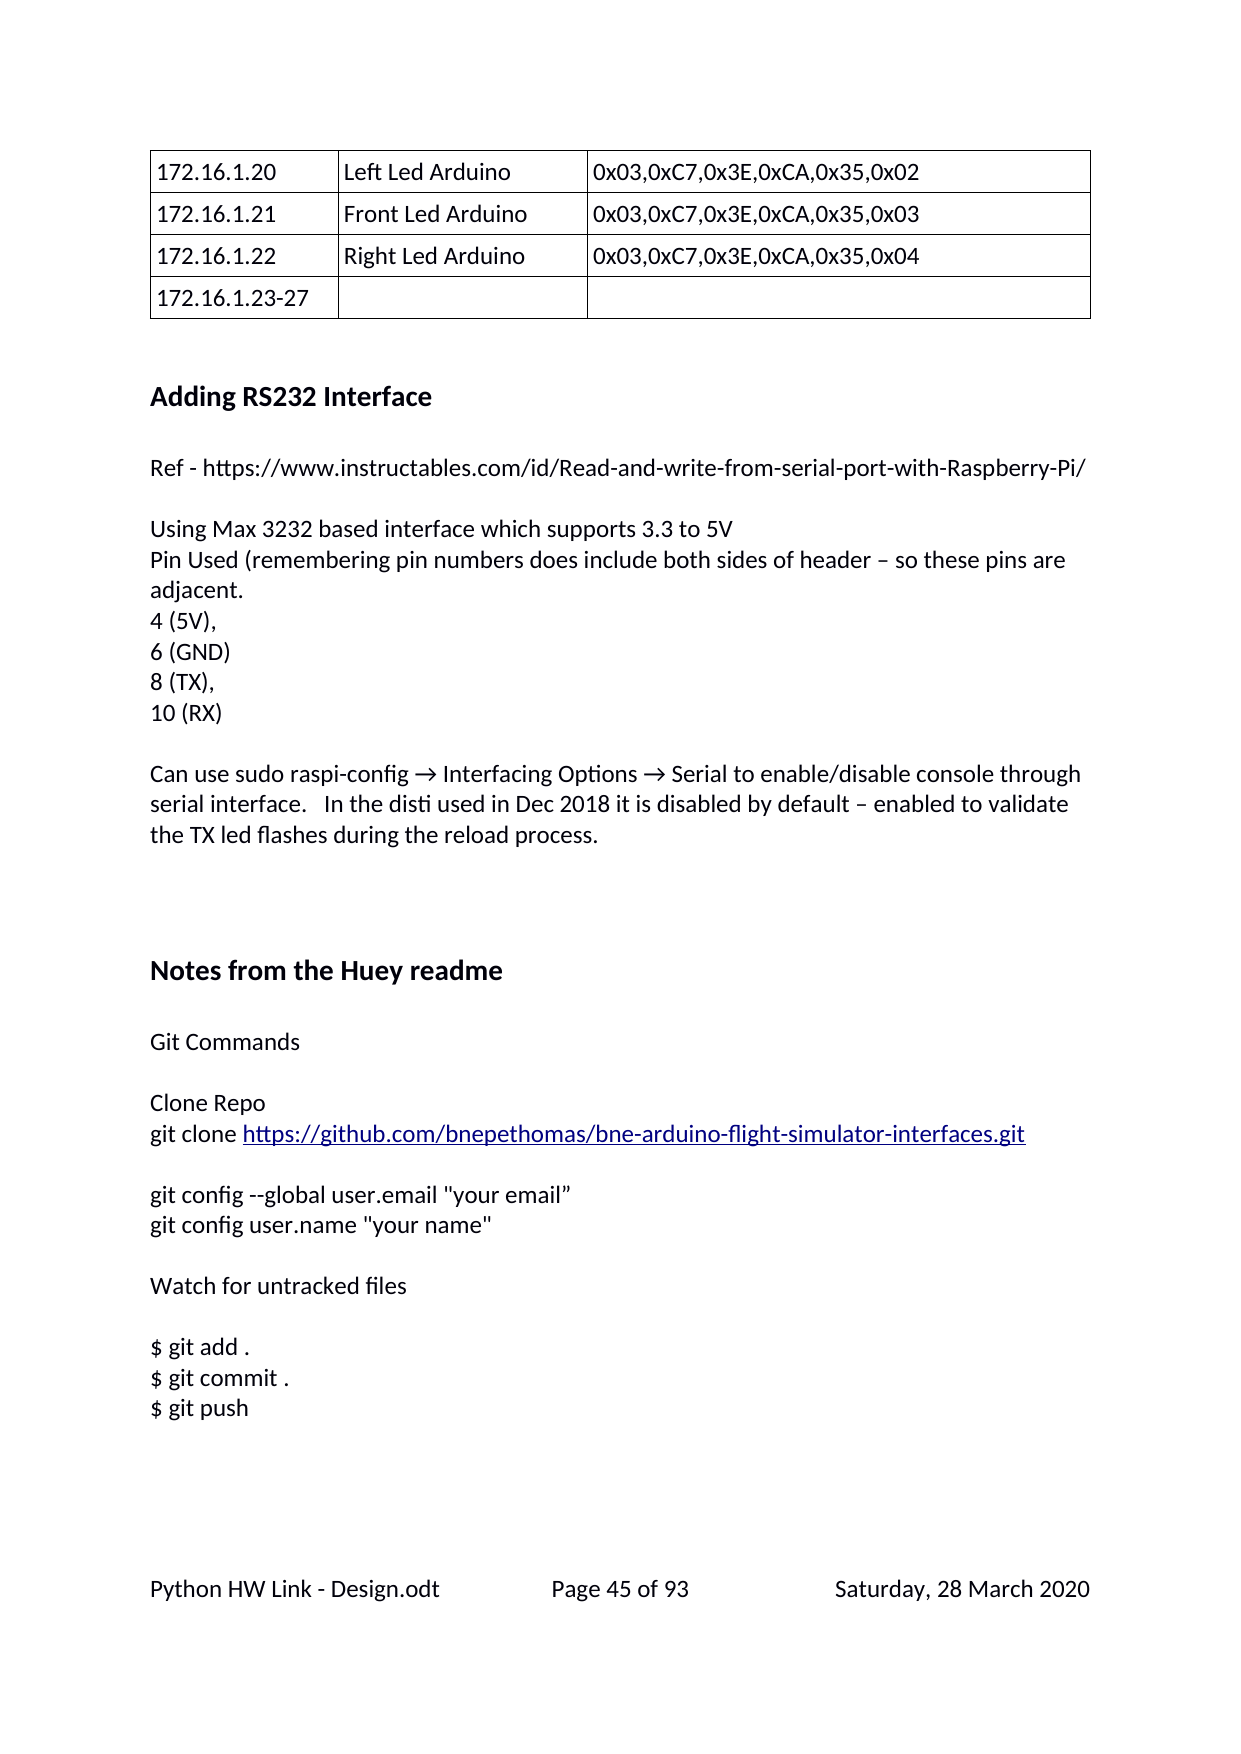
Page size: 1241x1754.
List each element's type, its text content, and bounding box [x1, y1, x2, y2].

text git config --global user.email "your email” [150, 1179, 1090, 1209]
subtitle Adding RS232 Interface [150, 378, 1090, 414]
table_cell 0x03,0xC7,0x3E,0xCA,0x35,0x03 [588, 193, 1090, 234]
text git config user.name "your name" [150, 1209, 1090, 1240]
text Watch for untracked files [150, 1270, 1090, 1301]
table_cell 0x03,0xC7,0x3E,0xCA,0x35,0x04 [588, 235, 1090, 276]
text Using Max 3232 based interface which supports 3.3 to 5V [150, 514, 1090, 544]
text Clone Repo [150, 1087, 1090, 1118]
text 8 (TX), [150, 666, 1090, 697]
table_cell [588, 277, 1090, 318]
table_cell 172.16.1.20 [151, 151, 338, 192]
table_cell Right Led Arduino [339, 235, 587, 276]
text Git Commands [150, 1026, 1090, 1057]
text 6 (GND) [150, 636, 1090, 666]
table_cell 172.16.1.23-27 [151, 277, 338, 318]
text Ref - https://www.instructables.com/id/Read-and-write-from-serial-port-with-Raspberry-Pi/ [150, 453, 1090, 483]
table_cell Front Led Arduino [339, 193, 587, 234]
table_cell 0x03,0xC7,0x3E,0xCA,0x35,0x02 [588, 151, 1090, 192]
text Pin Used (remembering pin numbers does include both sides of header – so these pins are adjacent. [150, 544, 1090, 605]
text Can use sudo raspi-config → Interfacing Options → Serial to enable/disable console through serial interface. In the disti used in Dec 2018 it is disabled by default – enabled to validate the TX led flashes during the reload process. [150, 758, 1090, 849]
text $ git commit . [150, 1362, 1090, 1392]
text 4 (5V), [150, 605, 1090, 636]
subtitle Notes from the Huey readme [150, 952, 1090, 987]
table_cell [339, 277, 587, 318]
table_cell 172.16.1.22 [151, 235, 338, 276]
text git clone https://github.com/bnepethomas/bne-arduino-flight-simulator-interfaces.git [150, 1118, 1090, 1148]
table_cell Left Led Arduino [339, 151, 587, 192]
text $ git push [150, 1392, 1090, 1423]
table_cell 172.16.1.21 [151, 193, 338, 234]
text $ git add . [150, 1331, 1090, 1362]
text 10 (RX) [150, 697, 1090, 727]
